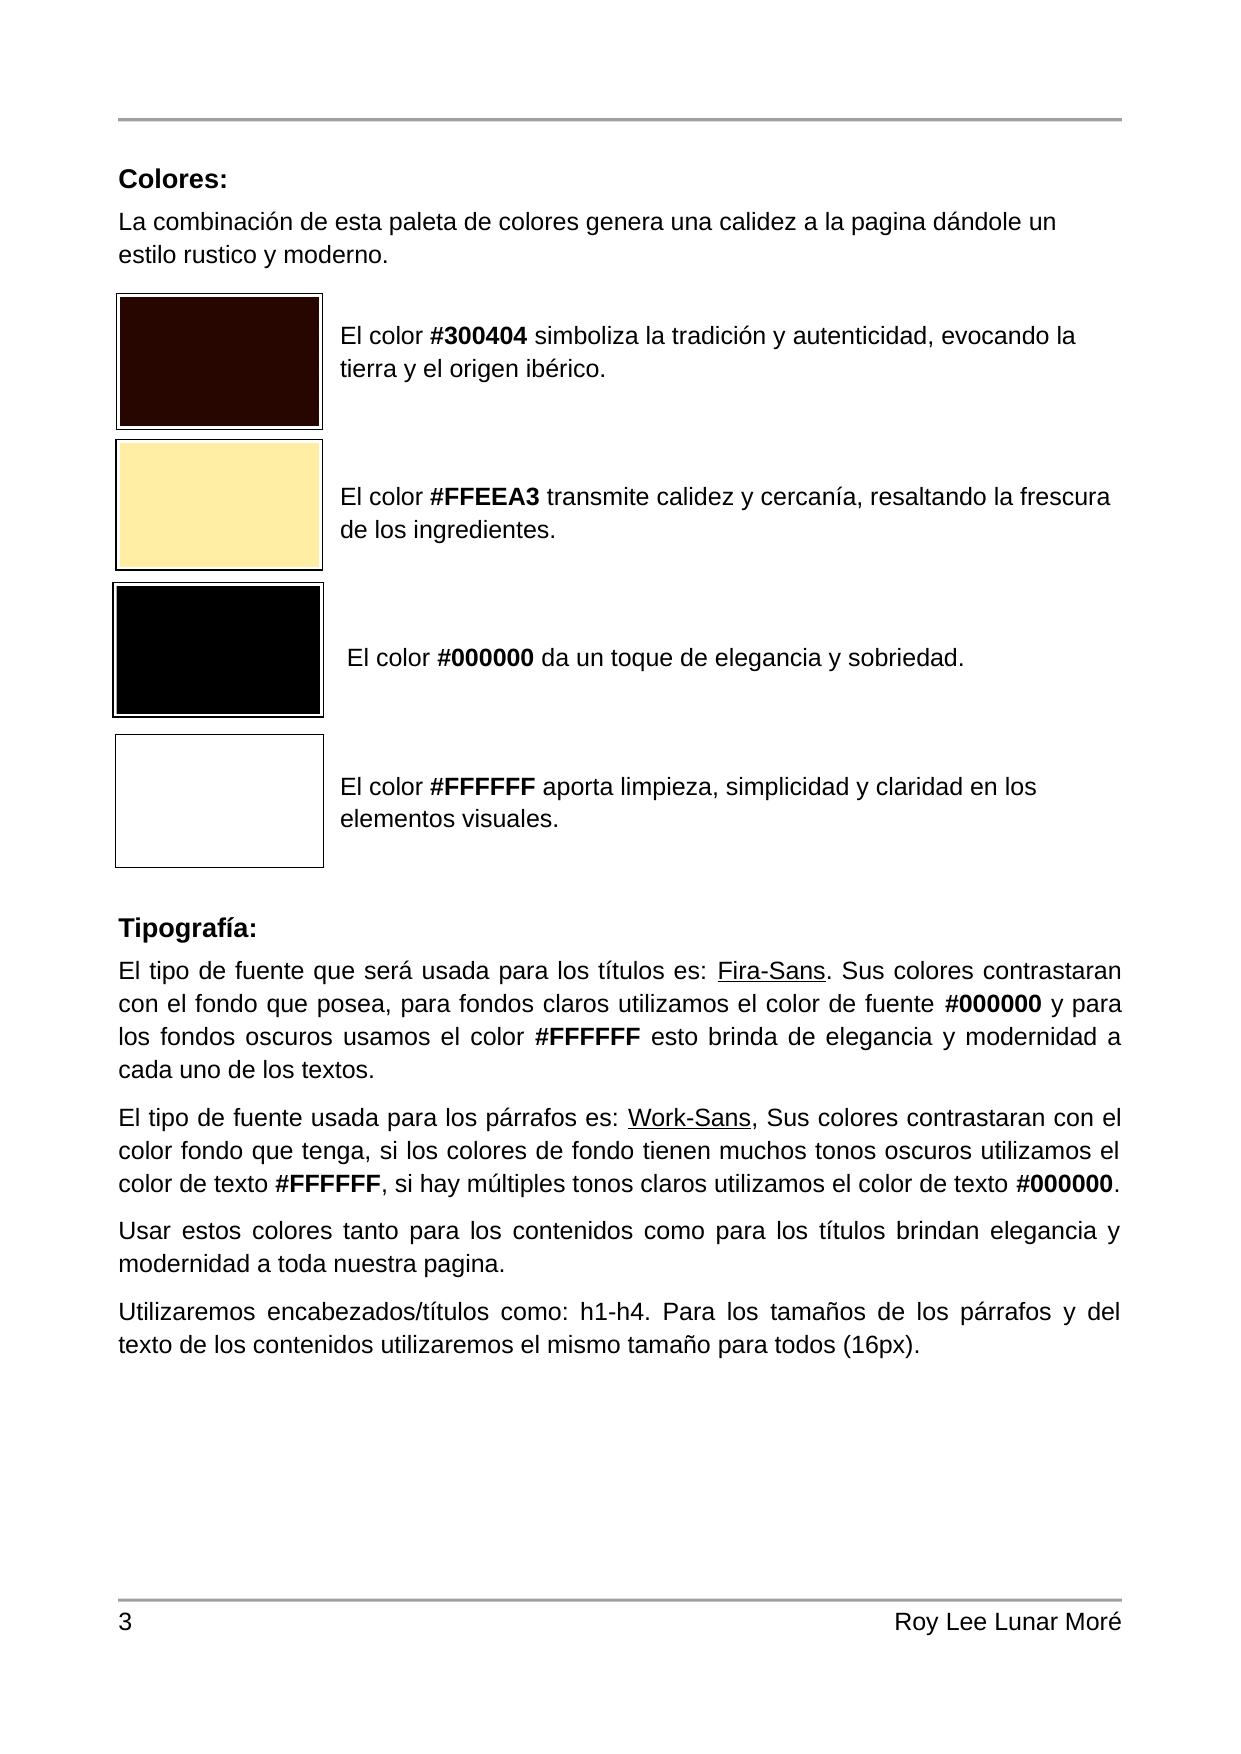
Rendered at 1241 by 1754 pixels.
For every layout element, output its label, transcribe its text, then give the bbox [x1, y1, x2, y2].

text El color #FFEEA3 transmite calidez y cercanía, resaltando la frescura de los ingredientes. [323, 482, 1122, 544]
text El tipo de fuente que será usada para los títulos es: Fira-Sans. Sus colores contrastaran con el fondo que posea, para fondos claros utilizamos el color de fuente #000000 y para los fondos oscuros usamos el color #FFFFFF esto brinda de elegancia y modernidad a cada uno de los textos. [118, 956, 1122, 1084]
picture [116, 586, 320, 714]
text Utilizaremos encabezados/títulos como: h1-h4. Para los tamaños de los párrafos y del texto de los contenidos utilizaremos el mismo tamaño para todos (16px). [118, 1297, 1122, 1359]
subtitle Colores: [118, 163, 1122, 194]
picture [119, 738, 320, 864]
picture [120, 297, 319, 426]
text El color #000000 da un toque de elegancia y sobriedad. [324, 643, 1122, 672]
text El tipo de fuente usada para los párrafos es: Work-Sans, Sus colores contrastaran con el color fondo que tenga, si los colores de fondo tienen muchos tonos oscuros utilizamos el color de texto #FFFFFF, si hay múltiples tonos claros utilizamos el color de texto #000000. [118, 1103, 1122, 1197]
text El color #300404 simboliza la tradición y autenticidad, evocando la tierra y el origen ibérico. [323, 321, 1122, 382]
text La combinación de esta paleta de colores genera una calidez a la pagina dándole un estilo rustico y moderno. [118, 207, 1122, 269]
subtitle Tipografía: [118, 912, 1122, 943]
text El color #FFFFFF aporta limpieza, simplicidad y claridad en los elementos visuales. [324, 771, 1122, 833]
picture [119, 443, 319, 567]
text Usar estos colores tanto para los contenidos como para los títulos brindan elegancia y modernidad a toda nuestra pagina. [118, 1216, 1122, 1278]
